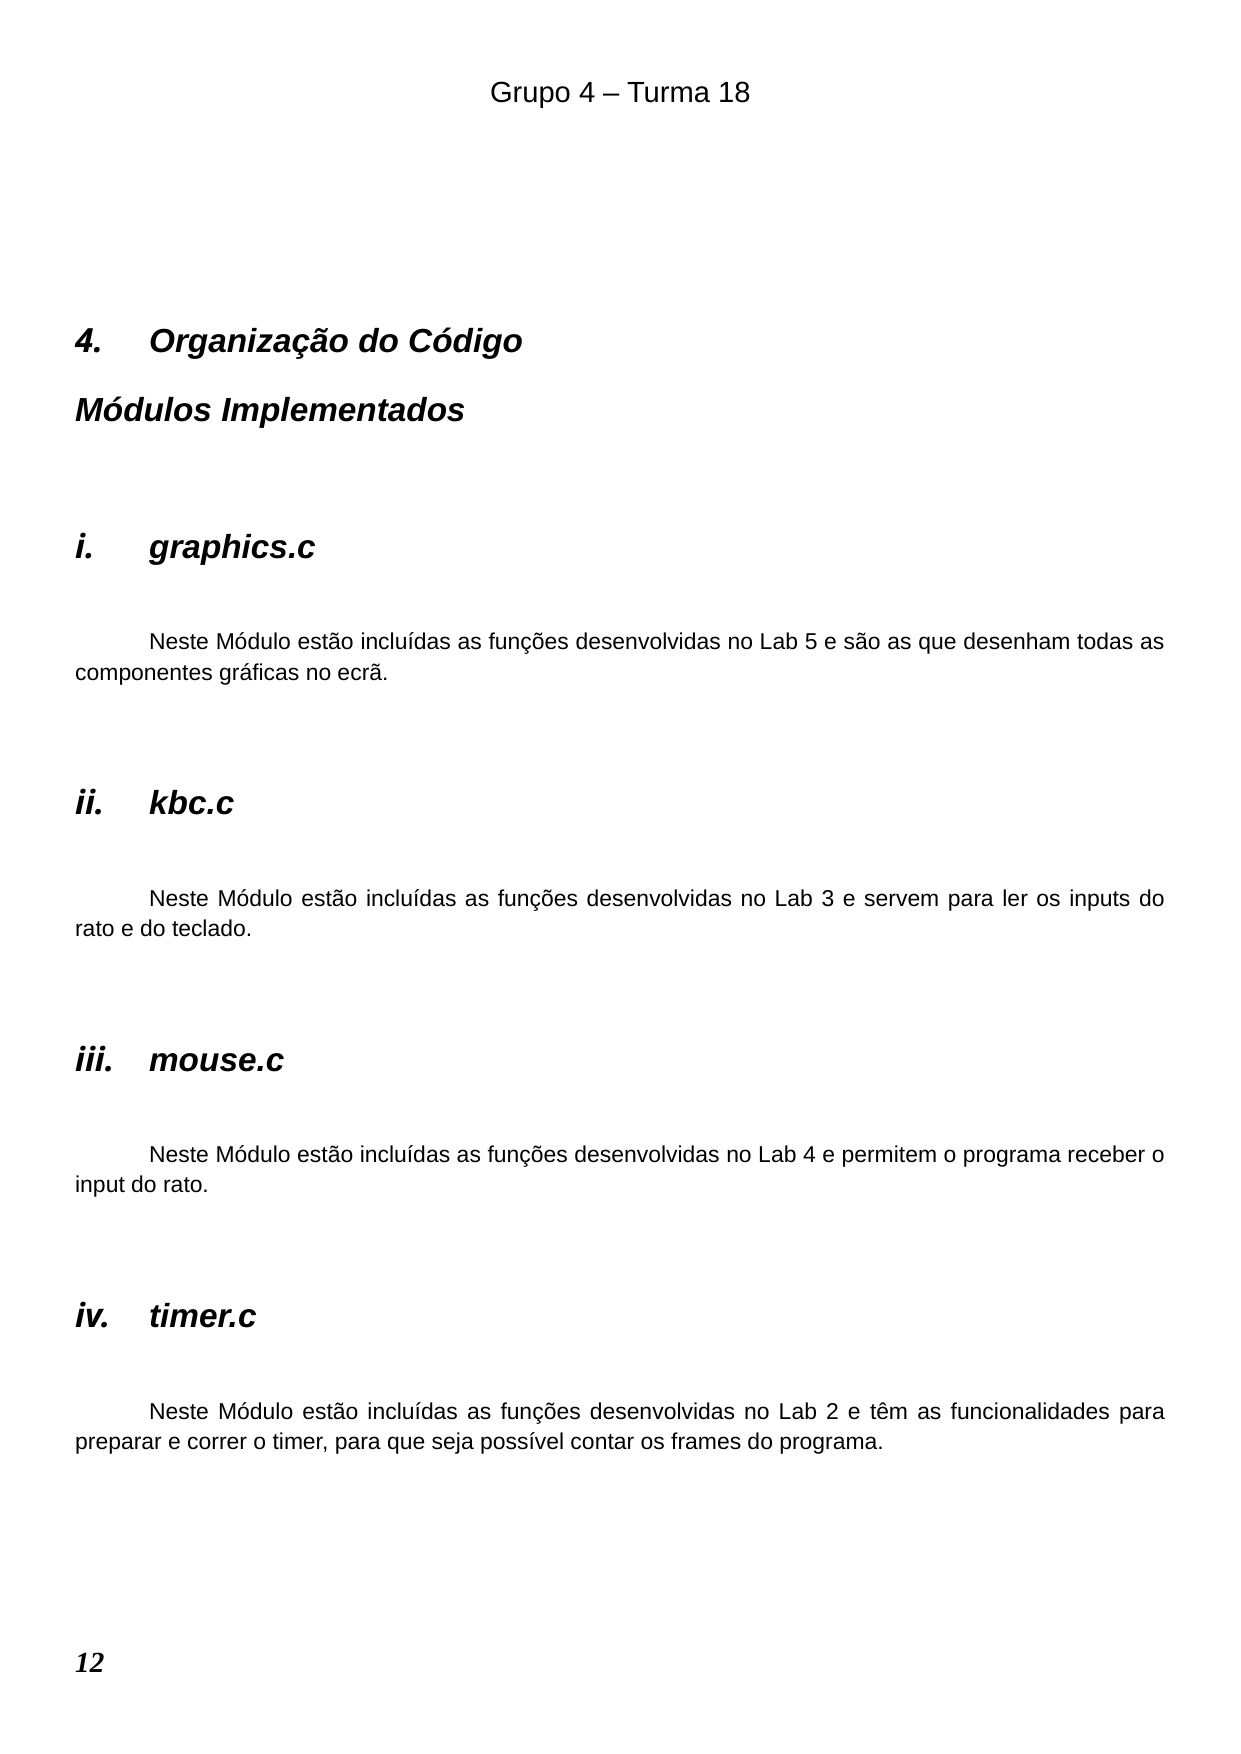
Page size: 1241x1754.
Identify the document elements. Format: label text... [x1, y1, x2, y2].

text Neste Módulo estão incluídas as funções desenvolvidas no Lab 4 e permitem o programa receber o input do rato. [75, 1141, 1165, 1198]
text Neste Módulo estão incluídas as funções desenvolvidas no Lab 2 e têm as funcionalidades para preparar e correr o timer, para que seja possível contar os frames do programa. [75, 1398, 1165, 1454]
subtitle Módulos Implementados [75, 389, 1165, 428]
subtitle kbc.c [75, 779, 1165, 824]
subtitle graphics.c [75, 523, 1165, 568]
subtitle Organização do Código [75, 317, 1165, 362]
text Neste Módulo estão incluídas as funções desenvolvidas no Lab 3 e servem para ler os inputs do rato e do teclado. [75, 885, 1165, 941]
subtitle mouse.c [75, 1036, 1165, 1081]
text Neste Módulo estão incluídas as funções desenvolvidas no Lab 5 e são as que desenham todas as componentes gráficas no ecrã. [75, 628, 1165, 685]
subtitle timer.c [75, 1292, 1165, 1337]
